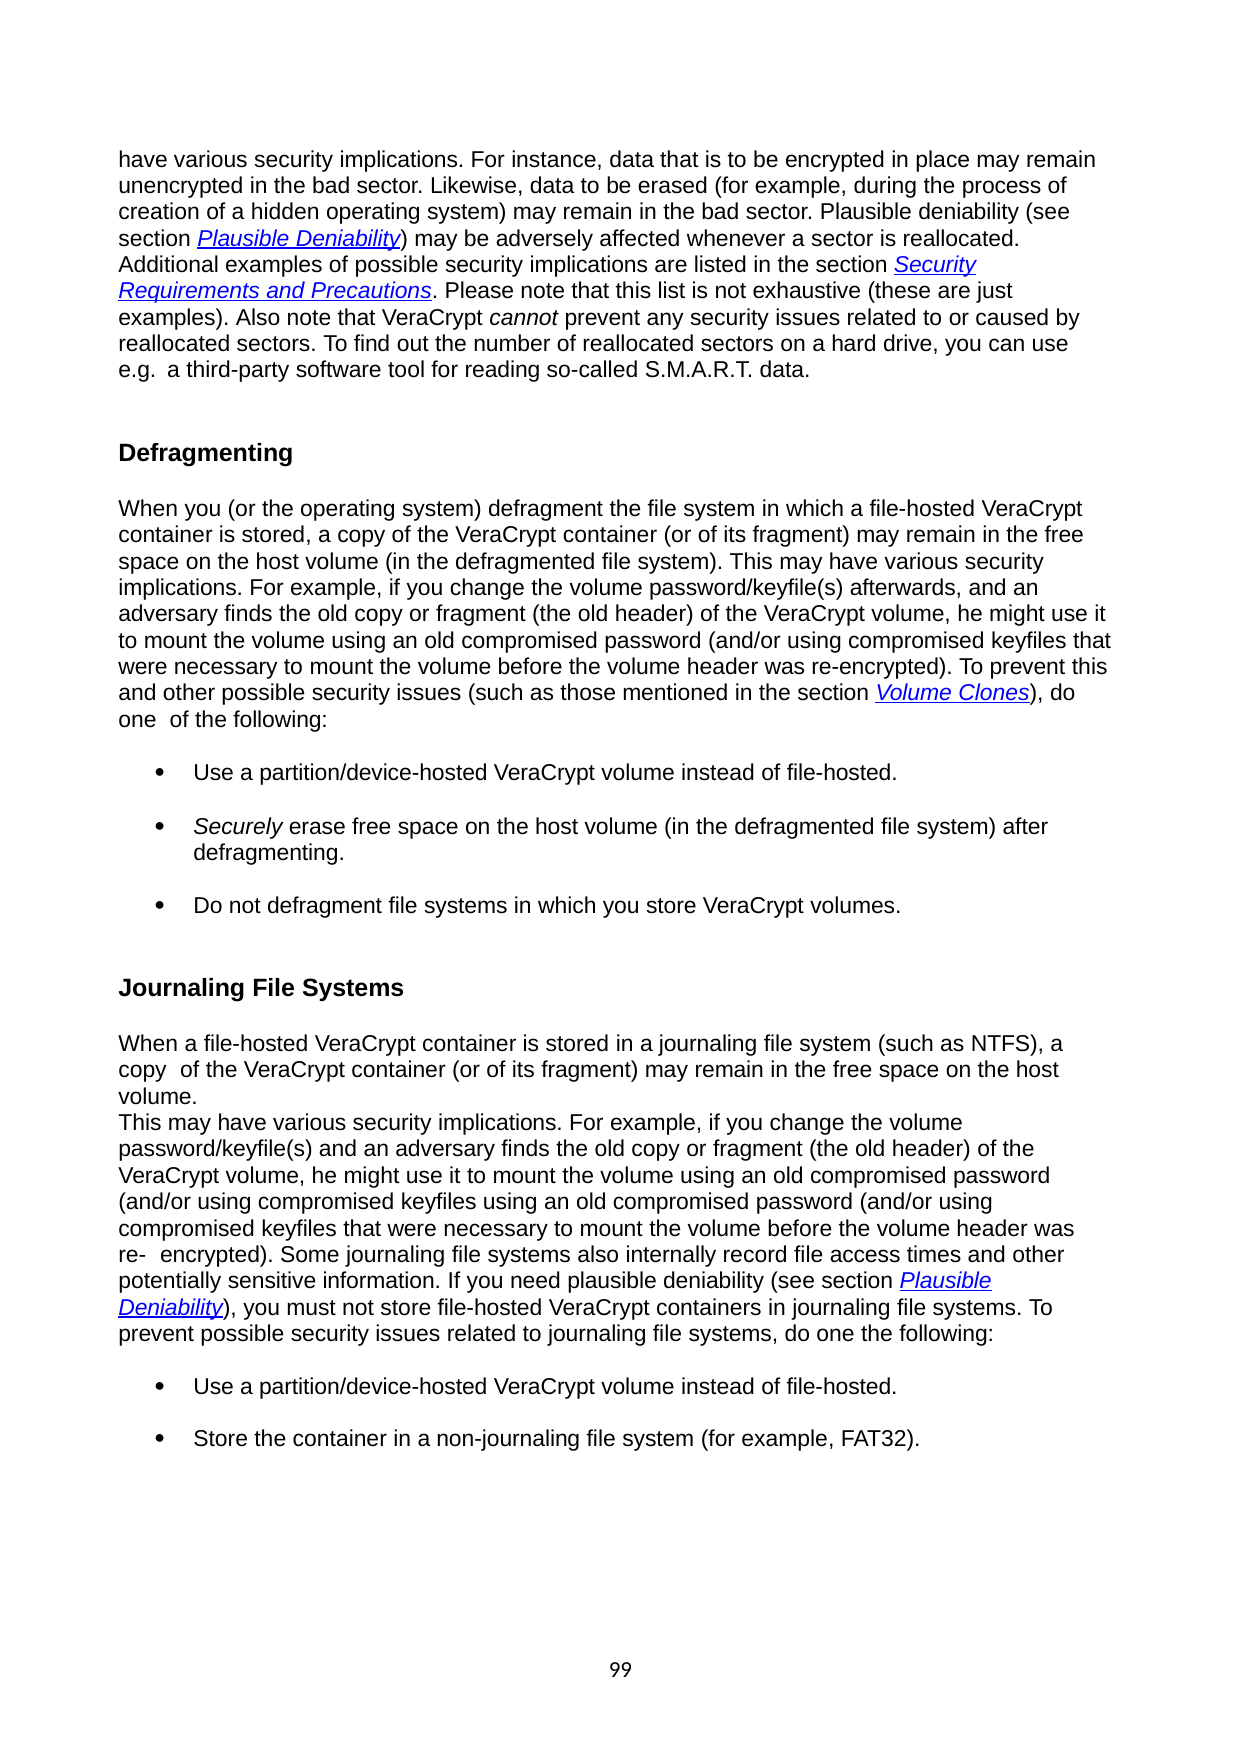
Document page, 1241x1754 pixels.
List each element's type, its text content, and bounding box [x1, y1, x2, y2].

text When a file-hosted VeraCrypt container is stored in a journaling file system (such as NTFS), a copy of the VeraCrypt container (or of its fragment) may remain in the free space on the host volume. [118, 1030, 1117, 1109]
subtitle Defragmenting [118, 438, 1134, 466]
text have various security implications. For instance, data that is to be encrypted in place may remain unencrypted in the bad sector. Likewise, data to be erased (for example, during the process of creation of a hidden operating system) may remain in the bad sector. Plausible deniability (see section Plausible Deniability) may be adversely affected whenever a sector is reallocated. [118, 146, 1111, 251]
text This may have various security implications. For example, if you change the volume password/keyfile(s) and an adversary finds the old copy or fragment (the old header) of the VeraCrypt volume, he might use it to mount the volume using an old compromised password (and/or using compromised keyfiles using an old compromised password (and/or using compromised keyfiles that were necessary to mount the volume before the volume header was re- encrypted). Some journaling file systems also internally record file access times and other potentially sensitive information. If you need plausible deniability (see section Plausible Deniability), you must not store file-hosted VeraCrypt containers in journaling file systems. To prevent possible security issues related to journaling file systems, do one the following: [118, 1109, 1101, 1346]
list Store the container in a non-journaling file system (for example, FAT32). [156, 1425, 1134, 1452]
subtitle Journaling File Systems [118, 973, 1134, 1002]
list Securely erase free space on the host volume (in the defragmented file system) after defragmenting. [156, 813, 1052, 866]
text When you (or the operating system) defragment the file system in which a file-hosted VeraCrypt container is stored, a copy of the VeraCrypt container (or of its fragment) may remain in the free space on the host volume (in the defragmented file system). This may have various security implications. For example, if you change the volume password/keyfile(s) afterwards, and an adversary finds the old copy or fragment (the old header) of the VeraCrypt volume, he might use it to mount the volume using an old compromised password (and/or using compromised keyfiles that were necessary to mount the volume before the volume header was re-encrypted). To prevent this and other possible security issues (such as those mentioned in the section Volume Clones), do one of the following: [118, 495, 1114, 732]
text Additional examples of possible security implications are listed in the section Security Requirements and Precautions. Please note that this list is not exhaustive (these are just examples). Also note that VeraCrypt cannot prevent any security issues related to or caused by reallocated sectors. To find out the number of reallocated sectors on a hard drive, you can use e.g. a third-party software tool for reading so-called S.M.A.R.T. data. [118, 251, 1108, 383]
list Use a partition/device-hosted VeraCrypt volume instead of file-hosted. [156, 758, 1134, 785]
list Use a partition/device-hosted VeraCrypt volume instead of file-hosted. [156, 1373, 1134, 1399]
list Do not defragment file systems in which you store VeraCrypt volumes. [156, 892, 1134, 918]
